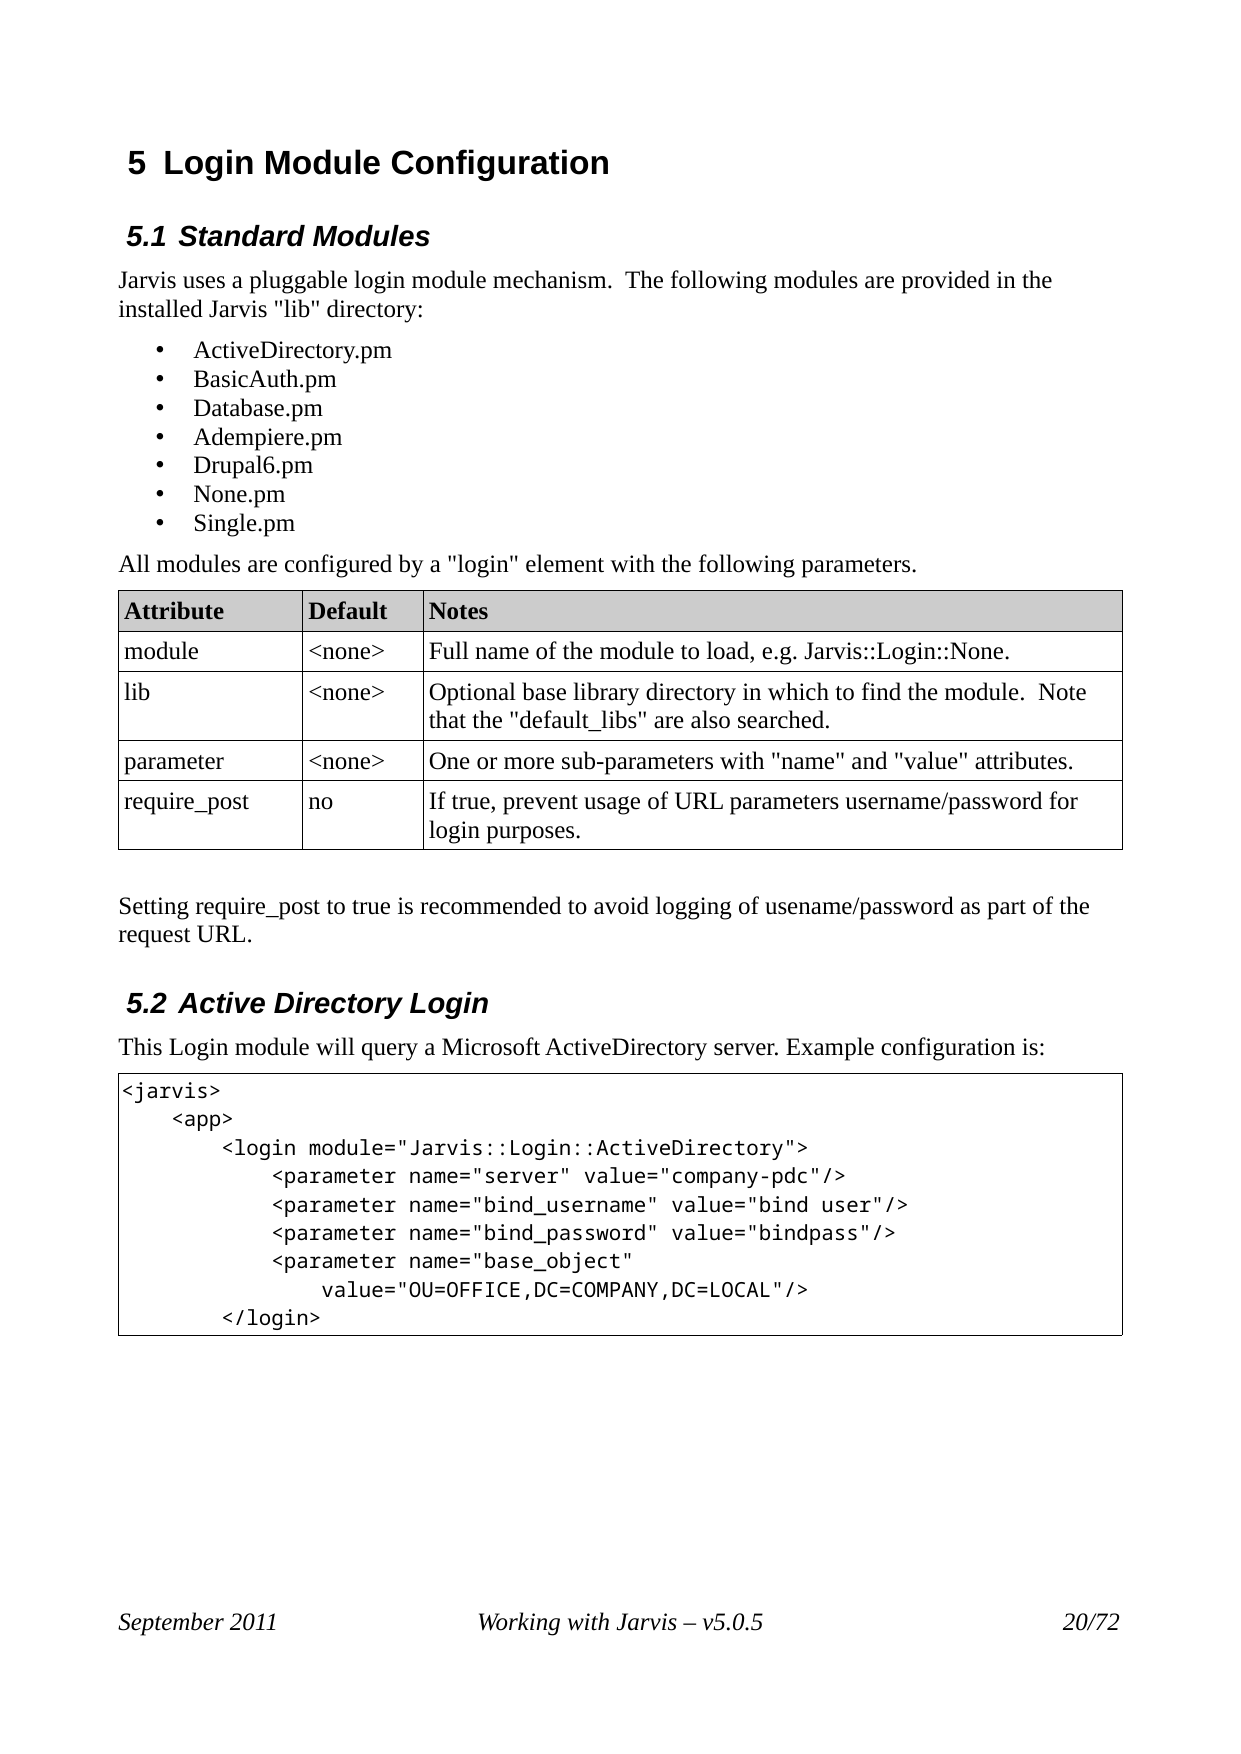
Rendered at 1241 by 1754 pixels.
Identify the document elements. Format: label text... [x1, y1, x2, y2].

list Adempiere.pm [156, 422, 1122, 450]
table_cell no [303, 781, 423, 849]
table_cell <none> [303, 672, 423, 740]
table_header Attribute [119, 591, 302, 631]
list ActiveDirectory.pm [156, 335, 1122, 364]
text Setting require_post to true is recommended to avoid logging of usename/password as part of the request URL. [118, 891, 1122, 948]
table_cell module [119, 632, 302, 671]
table_cell <none> [303, 741, 423, 780]
text This Login module will query a Microsoft ActiveDirectory server. Example configuration is: [118, 1032, 1122, 1061]
list None.pm [156, 479, 1122, 508]
text </login> [119, 1301, 1122, 1335]
text All modules are configured by a "login" element with the following parameters. [118, 549, 1122, 578]
text Jarvis uses a pluggable login module mechanism. The following modules are provided in the installed Jarvis "lib" directory: [118, 265, 1122, 323]
table_cell <none> [303, 632, 423, 671]
table_cell Full name of the module to load, e.g. Jarvis::Login::None. [424, 632, 1122, 671]
list Database.pm [156, 393, 1122, 422]
list Single.pm [156, 508, 1122, 537]
table_cell One or more sub-parameters with "name" and "value" attributes. [424, 741, 1122, 780]
list BasicAuth.pm [156, 364, 1122, 393]
table_cell parameter [119, 741, 302, 780]
table_cell require_post [119, 781, 302, 849]
text <login module="Jarvis::Login::ActiveDirectory"> [119, 1130, 1122, 1158]
text <parameter name="bind_username" value="bind user"/> [119, 1187, 1122, 1215]
subtitle Active Directory Login [118, 986, 1122, 1019]
table_header Notes [424, 591, 1122, 631]
subtitle Standard Modules [118, 219, 1122, 253]
text <app> [119, 1101, 1122, 1130]
table_cell Optional base library directory in which to find the module. Note that the "default_libs" are also searched. [424, 672, 1122, 740]
list Drupal6.pm [156, 450, 1122, 479]
text <parameter name="server" value="company-pdc"/> [119, 1158, 1122, 1187]
table_cell If true, prevent usage of URL parameters username/password for login purposes. [424, 781, 1122, 849]
table_header Default [303, 591, 423, 631]
text <jarvis> [119, 1074, 1122, 1101]
subtitle Login Module Configuration [118, 143, 1122, 182]
table_cell lib [119, 672, 302, 740]
text <parameter name="bind_password" value="bindpass"/> [119, 1215, 1122, 1244]
text <parameter name="base_object" [119, 1244, 1122, 1272]
text value="OU=OFFICE,DC=COMPANY,DC=LOCAL"/> [119, 1272, 1122, 1301]
